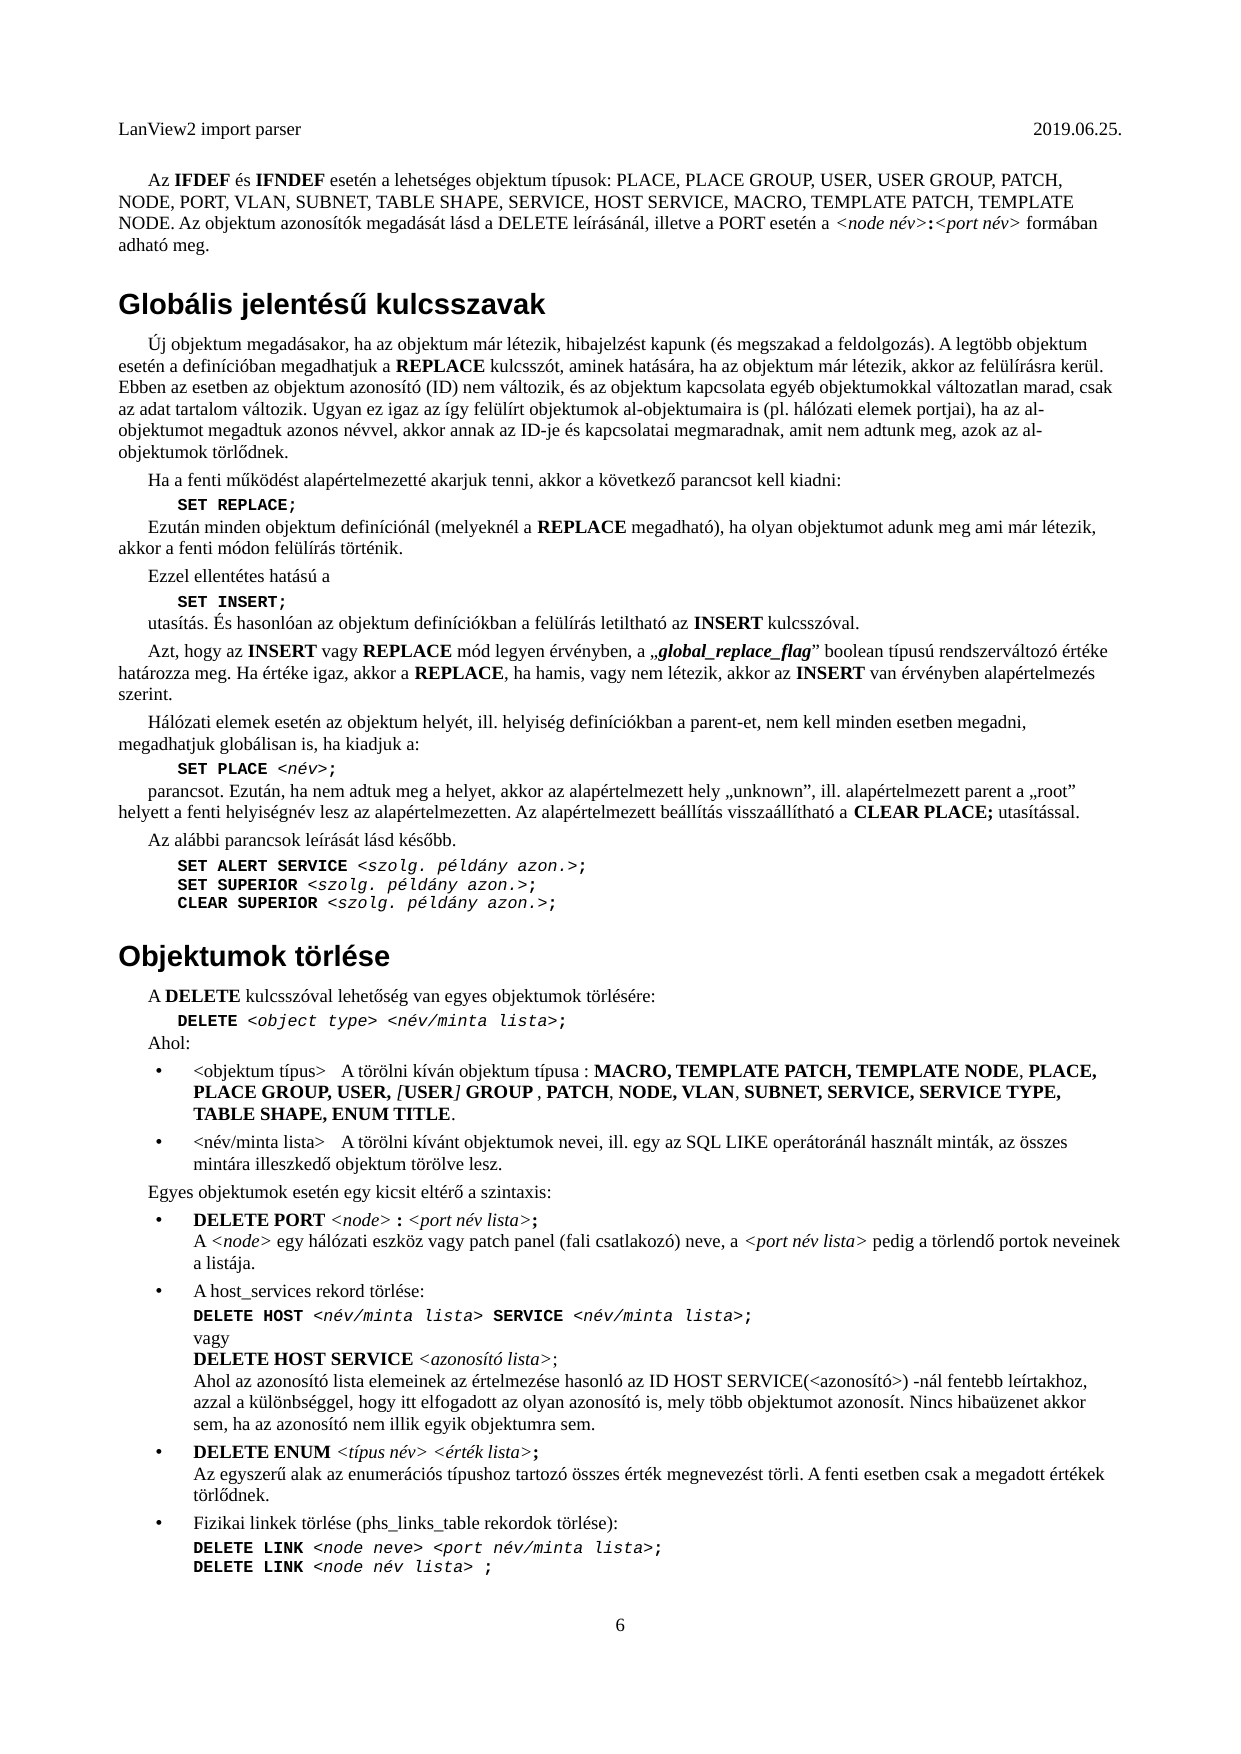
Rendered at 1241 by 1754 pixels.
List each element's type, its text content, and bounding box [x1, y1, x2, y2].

list A host_services rekord törlése: [156, 1280, 1122, 1301]
text utasítás. És hasonlóan az objektum definíciókban a felülírás letiltható az INSERT kulcsszóval. [118, 612, 1122, 634]
text A DELETE kulcsszóval lehetőség van egyes objektumok törlésére: [118, 985, 1122, 1006]
list DELETE PORT <node> : <port név lista>; A <node> egy hálózati eszköz vagy patch panel (fali csatlakozó) neve, a <port név lista> pedig a törlendő portok neveinek a listája. [156, 1208, 1122, 1273]
list <név/minta lista> A törölni kívánt objektumok nevei, ill. egy az SQL LIKE operátoránál használt minták, az összes mintára illeszkedő objektum törölve lesz. [156, 1131, 1122, 1174]
text DELETE <object type> <név/minta lista>; [177, 1013, 1122, 1032]
list Fizikai linkek törlése (phs_links_table rekordok törlése): [156, 1512, 1122, 1533]
text Ezután minden objektum definíciónál (melyeknél a REPLACE megadható), ha olyan objektumot adunk meg ami már létezik, akkor a fenti módon felülírás történik. [118, 516, 1122, 559]
text Azt, hogy az INSERT vagy REPLACE mód legyen érvényben, a „global_replace_flag” boolean típusú rendszerváltozó értéke határozza meg. Ha értéke igaz, akkor a REPLACE, ha hamis, vagy nem létezik, akkor az INSERT van érvényben alapértelmezés szerint. [118, 640, 1122, 705]
text Az IFDEF és IFNDEF esetén a lehetséges objektum típusok: PLACE, PLACE GROUP, USER, USER GROUP, PATCH, NODE, PORT, VLAN, SUBNET, TABLE SHAPE, SERVICE, HOST SERVICE, MACRO, TEMPLATE PATCH, TEMPLATE NODE. Az objektum azonosítók megadását lásd a DELETE leírásánál, illetve a PORT esetén a <node név>:<port név> formában adható meg. [118, 169, 1122, 255]
text Az alábbi parancsok leírását lásd később. [118, 829, 1122, 851]
text Hálózati elemek esetén az objektum helyét, ill. helyiség definíciókban a parent-et, nem kell minden esetben megadni, megadhatjuk globálisan is, ha kiadjuk a: [118, 711, 1122, 754]
text Ezzel ellentétes hatású a [118, 565, 1122, 587]
list DELETE LINK <node neve> <port név/minta lista>; [156, 1540, 1122, 1559]
list DELETE HOST <név/minta lista> SERVICE <név/minta lista>; [156, 1308, 1122, 1327]
text Ahol: [118, 1032, 1122, 1053]
text SET PLACE <név>; [177, 761, 1122, 780]
list vagy DELETE HOST SERVICE <azonosító lista>; Ahol az azonosító lista elemeinek az értelmezése hasonló az ID HOST SERVICE(<azonosító>) -nál fentebb leírtakhoz, azzal a különbséggel, hogy itt elfogadott az olyan azonosító is, mely több objektumot azonosít. Nincs hibaüzenet akkor sem, ha az azonosító nem illik egyik objektumra sem. [156, 1327, 1122, 1434]
text parancsot. Ezután, ha nem adtuk meg a helyet, akkor az alapértelmezett hely „unknown”, ill. alapértelmezett parent a „root” helyett a fenti helyiségnév lesz az alapértelmezetten. Az alapértelmezett beállítás visszaállítható a CLEAR PLACE; utasítással. [118, 780, 1122, 823]
text SET INSERT; [177, 593, 1122, 612]
text CLEAR SUPERIOR <szolg. példány azon.>; [177, 895, 1122, 914]
list <objektum típus> A törölni kíván objektum típusa : MACRO, TEMPLATE PATCH, TEMPLATE NODE, PLACE, PLACE GROUP, USER, [USER] GROUP , PATCH, NODE, VLAN, SUBNET, SERVICE, SERVICE TYPE, TABLE SHAPE, ENUM TITLE. [156, 1060, 1122, 1124]
text Új objektum megadásakor, ha az objektum már létezik, hibajelzést kapunk (és megszakad a feldolgozás). A legtöbb objektum esetén a definícióban megadhatjuk a REPLACE kulcsszót, aminek hatására, ha az objektum már létezik, akkor az felülírásra kerül. Ebben az esetben az objektum azonosító (ID) nem változik, és az objektum kapcsolata egyéb objektumokkal változatlan marad, csak az adat tartalom változik. Ugyan ez igaz az így felülírt objektumok al-objektumaira is (pl. hálózati elemek portjai), ha az al-objektumot megadtuk azonos névvel, akkor annak az ID-je és kapcsolatai megmaradnak, amit nem adtunk meg, azok az al-objektumok törlődnek. [118, 333, 1122, 462]
subtitle Globális jelentésű kulcsszavak [118, 287, 1122, 320]
text Ha a fenti működést alapértelmezetté akarjuk tenni, akkor a következő parancsot kell kiadni: [118, 469, 1122, 490]
text Egyes objektumok esetén egy kicsit eltérő a szintaxis: [118, 1181, 1122, 1202]
subtitle Objektumok törlése [118, 939, 1122, 972]
list DELETE ENUM <típus név> <érték lista>; Az egyszerű alak az enumerációs típushoz tartozó összes érték megnevezést törli. A fenti esetben csak a megadott értékek törlődnek. [156, 1441, 1122, 1506]
text SET REPLACE; [177, 497, 1122, 516]
list DELETE LINK <node név lista> ; [156, 1559, 1122, 1578]
text SET SUPERIOR <szolg. példány azon.>; [177, 876, 1122, 895]
text SET ALERT SERVICE <szolg. példány azon.>; [177, 857, 1122, 876]
